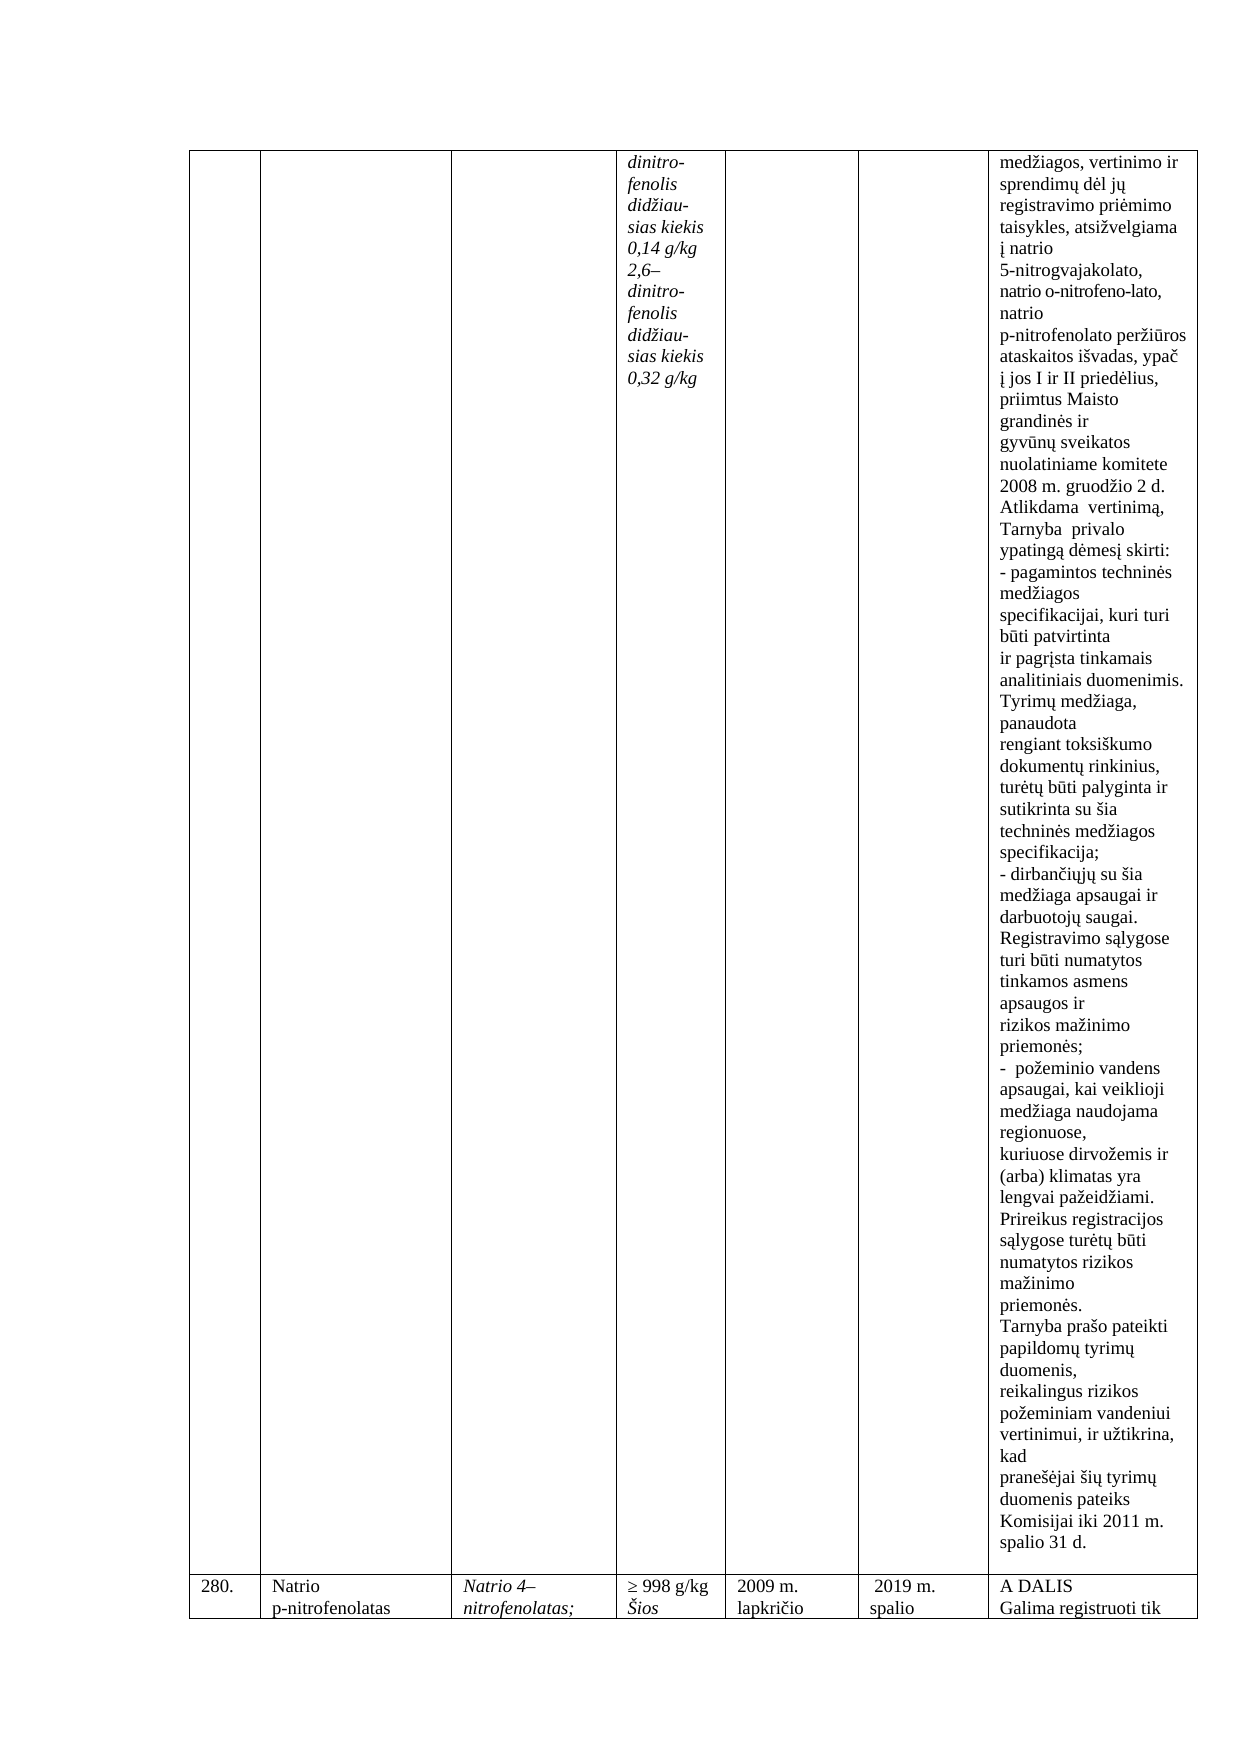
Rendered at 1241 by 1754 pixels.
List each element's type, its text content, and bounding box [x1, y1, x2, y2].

table_cell [452, 151, 616, 1574]
table_cell [184, 1574, 189, 1618]
table_cell [1208, 1574, 1219, 1618]
table_cell [261, 151, 451, 1574]
table_cell [1198, 150, 1208, 1574]
table_cell [1198, 1574, 1208, 1618]
table_cell 2019 m. spalio [859, 1575, 988, 1618]
table_cell 280. [190, 1575, 260, 1618]
table_cell [726, 151, 858, 1574]
table_cell Natrio 4–nitrofenolatas; [452, 1575, 616, 1618]
table_cell [184, 150, 189, 1574]
table_cell A DALIS Galima registruoti tik [989, 1575, 1197, 1618]
table_cell dinitro-fenolis didžiau-sias kiekis 0,14 g/kg 2,6–dinitro-fenolis didžiau-sias kiekis 0,32 g/kg [617, 151, 725, 1574]
table_cell 2009 m. lapkričio [726, 1575, 858, 1618]
table_cell [1208, 150, 1219, 1574]
table_cell ≥ 998 g/kg Šios [617, 1575, 725, 1618]
table_cell Natrio p-nitrofenolatas [261, 1575, 451, 1618]
table_cell [859, 151, 988, 1574]
table_cell medžiagos, vertinimo ir sprendimų dėl jų registravimo priėmimo taisykles, atsižvelgiama į natrio 5-nitrogvajakolato, natrio o-nitrofeno-lato, natrio p-nitrofenolato peržiūros ataskaitos išvadas, ypač į jos I ir II priedėlius, priimtus Maisto grandinės ir gyvūnų sveikatos nuolatiniame komitete 2008 m. gruodžio 2 d. Atlikdama vertinimą, Tarnyba privalo ypatingą dėmesį skirti: - pagamintos techninės medžiagos specifikacijai, kuri turi būti patvirtinta ir pagrįsta tinkamais analitiniais duomenimis. Tyrimų medžiaga, panaudota rengiant toksiškumo dokumentų rinkinius, turėtų būti palyginta ir sutikrinta su šia techninės medžiagos specifikacija; - dirbančiųjų su šia medžiaga apsaugai ir darbuotojų saugai. Registravimo sąlygose turi būti numatytos tinkamos asmens apsaugos ir rizikos mažinimo priemonės; - požeminio vandens apsaugai, kai veiklioji medžiaga naudojama regionuose, kuriuose dirvožemis ir (arba) klimatas yra lengvai pažeidžiami. Prireikus registracijos sąlygose turėtų būti numatytos rizikos mažinimo priemonės. Tarnyba prašo pateikti papildomų tyrimų duomenis, reikalingus rizikos požeminiam vandeniui vertinimui, ir užtikrina, kad pranešėjai šių tyrimų duomenis pateiks Komisijai iki 2011 m. spalio 31 d. [989, 151, 1197, 1574]
table_cell [190, 151, 260, 1574]
